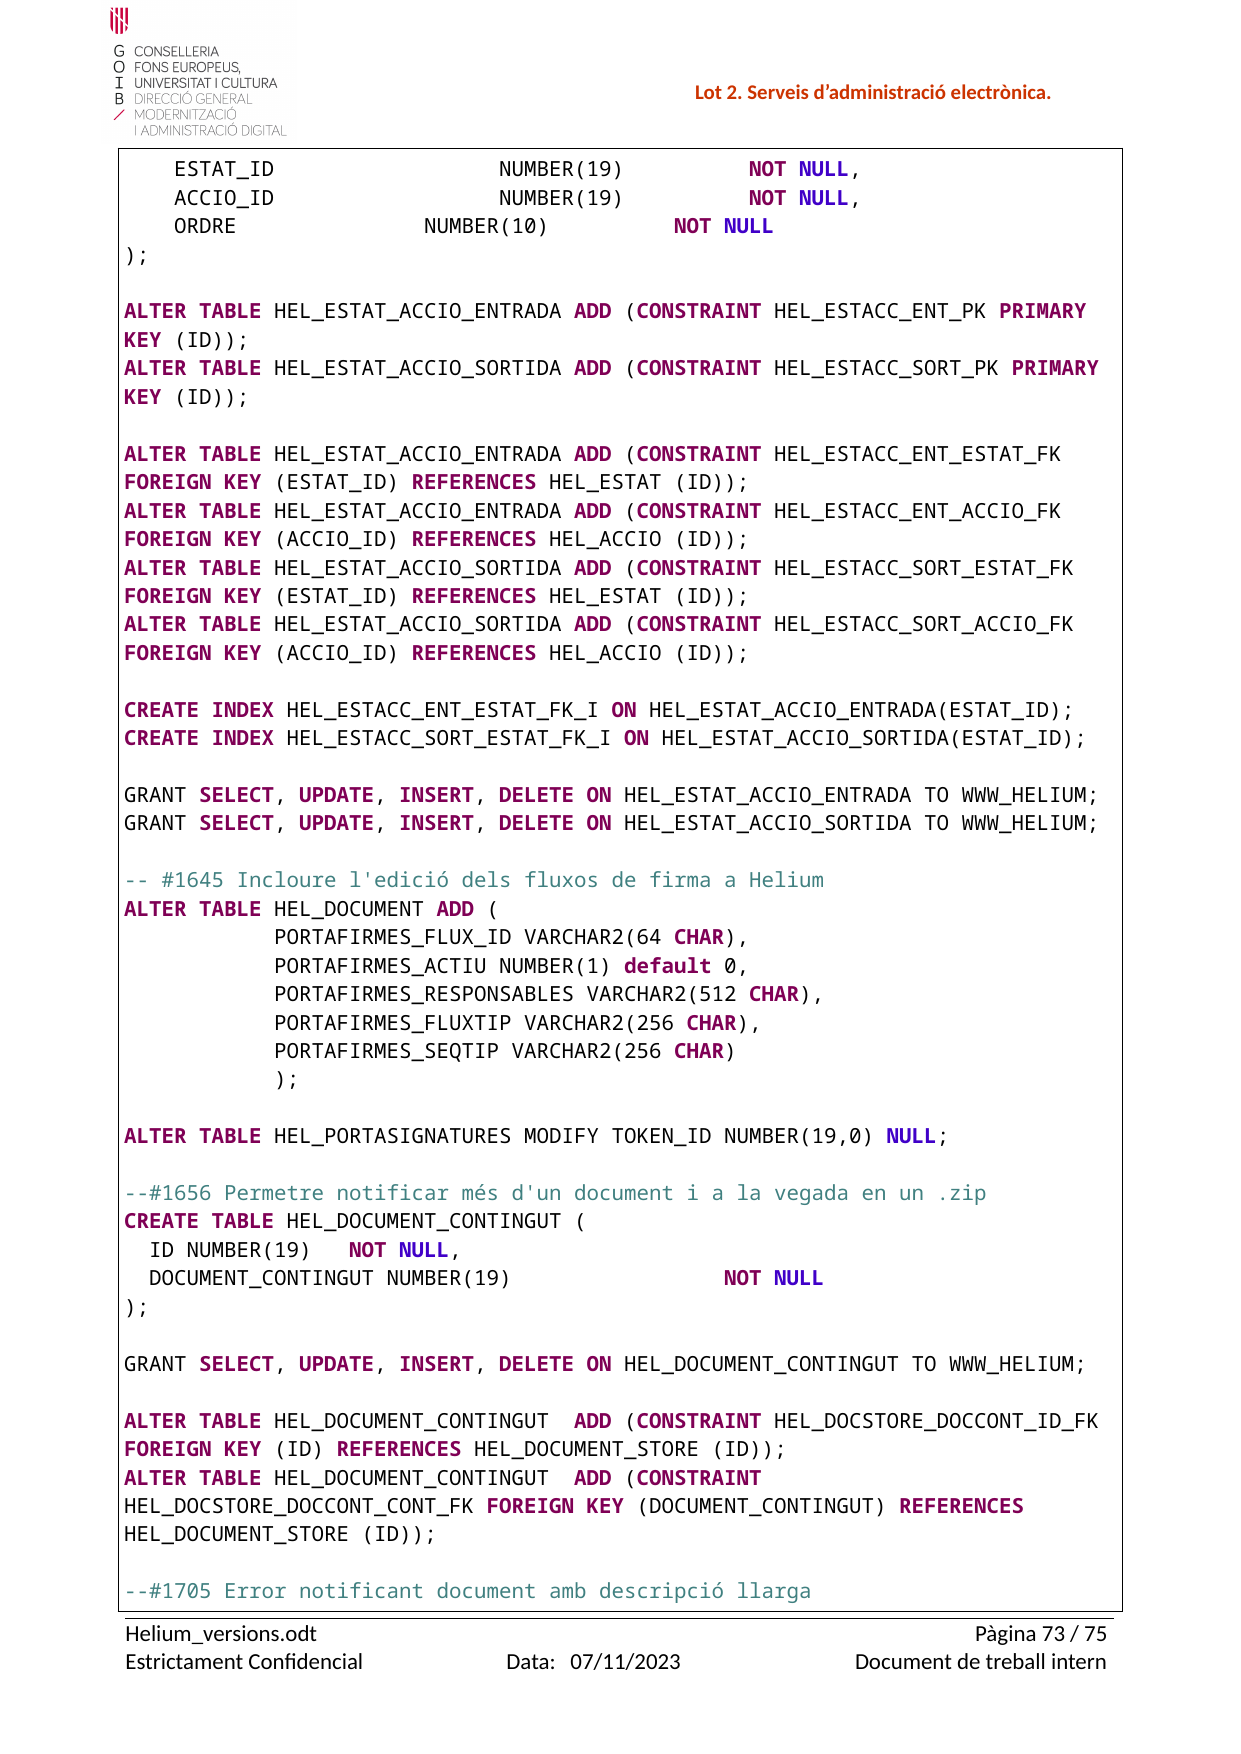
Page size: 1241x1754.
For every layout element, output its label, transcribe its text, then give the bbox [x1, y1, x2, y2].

picture [100, 0, 297, 144]
table_header ESTAT_ID NUMBER(19) NOT NULL, ACCIO_ID NUMBER(19) NOT NULL, ORDRE NUMBER(10) NOT NULL ); ALTER TABLE HEL_ESTAT_ACCIO_ENTRADA ADD (CONSTRAINT HEL_ESTACC_ENT_PK PRIMARY KEY (ID)); ALTER TABLE HEL_ESTAT_ACCIO_SORTIDA ADD (CONSTRAINT HEL_ESTACC_SORT_PK PRIMARY KEY (ID)); ALTER TABLE HEL_ESTAT_ACCIO_ENTRADA ADD (CONSTRAINT HEL_ESTACC_ENT_ESTAT_FK FOREIGN KEY (ESTAT_ID) REFERENCES HEL_ESTAT (ID)); ALTER TABLE HEL_ESTAT_ACCIO_ENTRADA ADD (CONSTRAINT HEL_ESTACC_ENT_ACCIO_FK FOREIGN KEY (ACCIO_ID) REFERENCES HEL_ACCIO (ID)); ALTER TABLE HEL_ESTAT_ACCIO_SORTIDA ADD (CONSTRAINT HEL_ESTACC_SORT_ESTAT_FK FOREIGN KEY (ESTAT_ID) REFERENCES HEL_ESTAT (ID)); ALTER TABLE HEL_ESTAT_ACCIO_SORTIDA ADD (CONSTRAINT HEL_ESTACC_SORT_ACCIO_FK FOREIGN KEY (ACCIO_ID) REFERENCES HEL_ACCIO (ID)); CREATE INDEX HEL_ESTACC_ENT_ESTAT_FK_I ON HEL_ESTAT_ACCIO_ENTRADA(ESTAT_ID); CREATE INDEX HEL_ESTACC_SORT_ESTAT_FK_I ON HEL_ESTAT_ACCIO_SORTIDA(ESTAT_ID); GRANT SELECT, UPDATE, INSERT, DELETE ON HEL_ESTAT_ACCIO_ENTRADA TO WWW_HELIUM; GRANT SELECT, UPDATE, INSERT, DELETE ON HEL_ESTAT_ACCIO_SORTIDA TO WWW_HELIUM; -- #1645 Incloure l'edició dels fluxos de firma a Helium ALTER TABLE HEL_DOCUMENT ADD ( PORTAFIRMES_FLUX_ID VARCHAR2(64 CHAR), PORTAFIRMES_ACTIU NUMBER(1) default 0, PORTAFIRMES_RESPONSABLES VARCHAR2(512 CHAR), PORTAFIRMES_FLUXTIP VARCHAR2(256 CHAR), PORTAFIRMES_SEQTIP VARCHAR2(256 CHAR) ); ALTER TABLE HEL_PORTASIGNATURES MODIFY TOKEN_ID NUMBER(19,0) NULL; --#1656 Permetre notificar més d'un document i a la vegada en un .zip CREATE TABLE HEL_DOCUMENT_CONTINGUT ( ID NUMBER(19) NOT NULL, DOCUMENT_CONTINGUT NUMBER(19) NOT NULL ); GRANT SELECT, UPDATE, INSERT, DELETE ON HEL_DOCUMENT_CONTINGUT TO WWW_HELIUM; ALTER TABLE HEL_DOCUMENT_CONTINGUT ADD (CONSTRAINT HEL_DOCSTORE_DOCCONT_ID_FK FOREIGN KEY (ID) REFERENCES HEL_DOCUMENT_STORE (ID)); ALTER TABLE HEL_DOCUMENT_CONTINGUT ADD (CONSTRAINT HEL_DOCSTORE_DOCCONT_CONT_FK FOREIGN KEY (DOCUMENT_CONTINGUT) REFERENCES HEL_DOCUMENT_STORE (ID)); --#1705 Error notificant document amb descripció llarga [119, 149, 1122, 1611]
